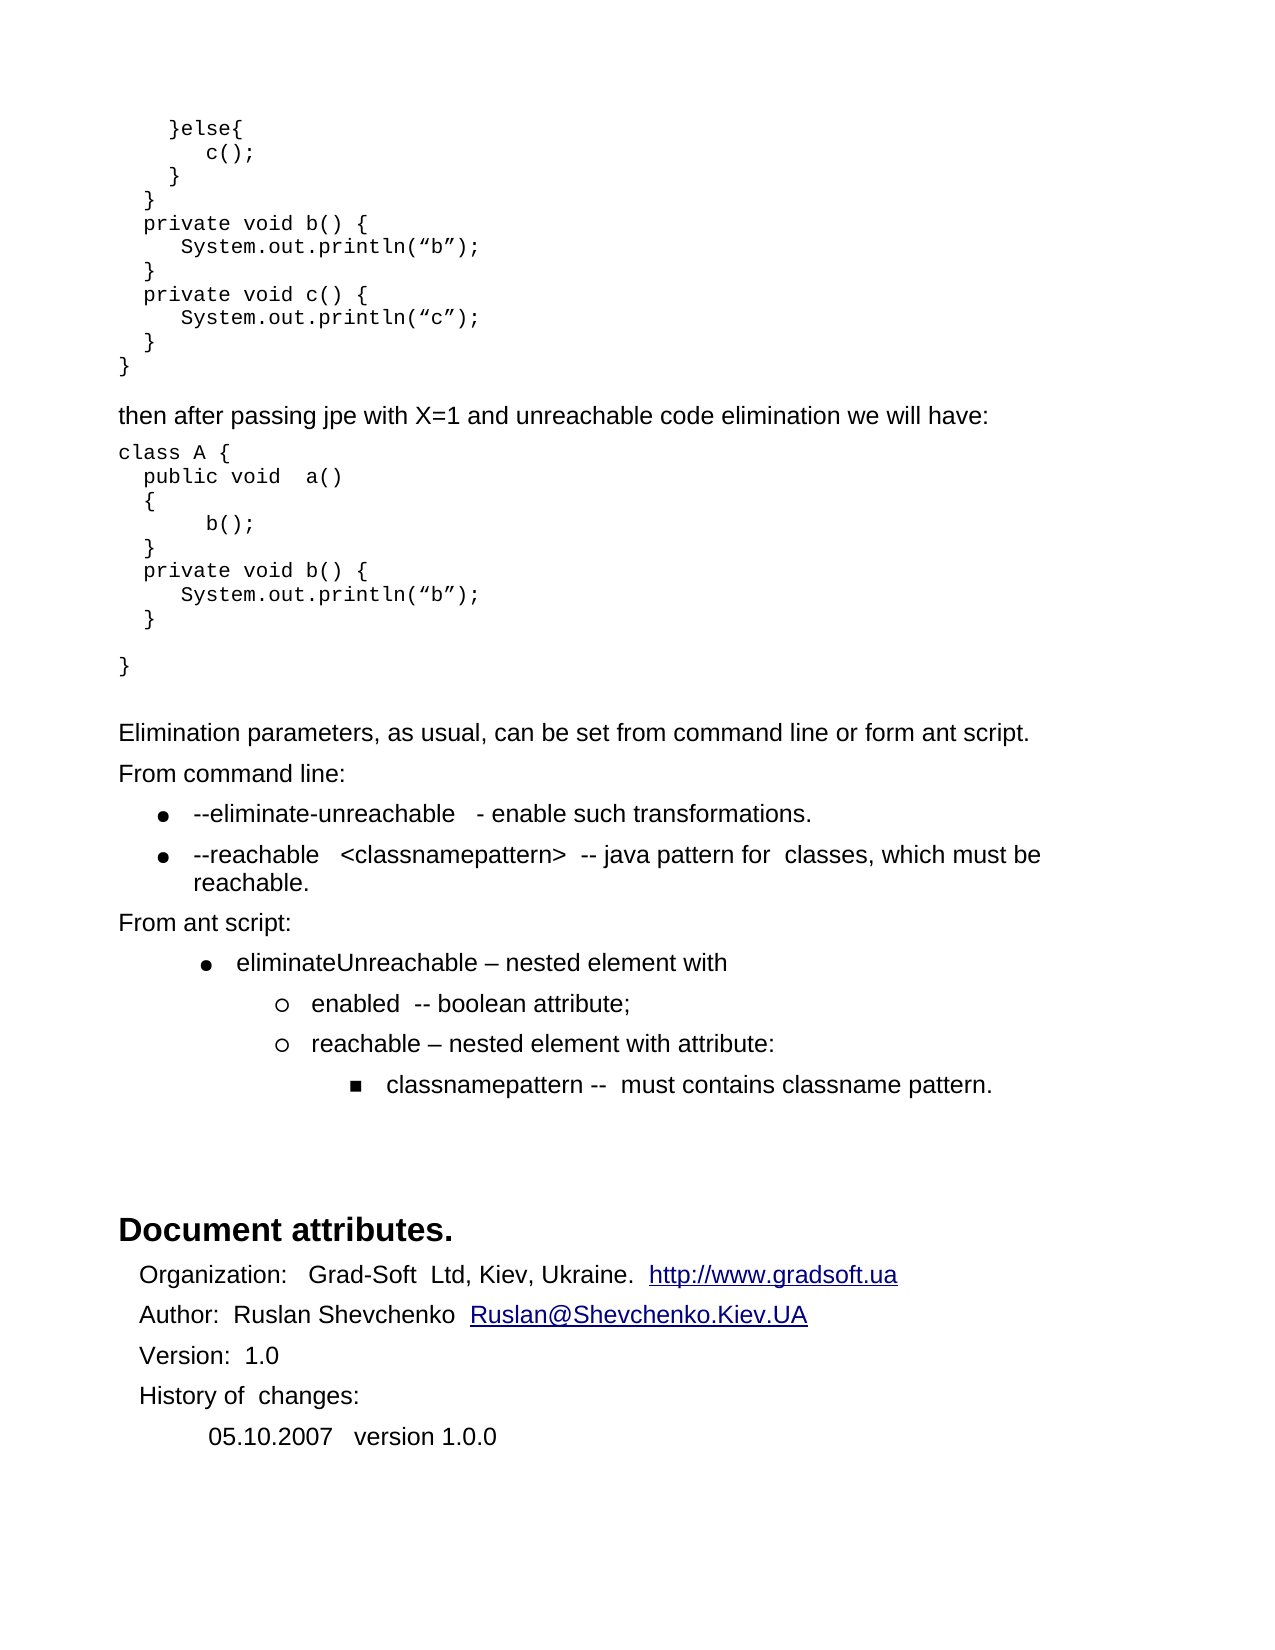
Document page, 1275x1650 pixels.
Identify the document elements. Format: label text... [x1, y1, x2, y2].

text System.out.println(“b”); [118, 584, 1157, 608]
text System.out.println(“c”); [118, 307, 1157, 331]
text } [118, 655, 1157, 679]
list --eliminate-unreachable - enable such transformations. [156, 800, 1157, 828]
text private void c() { [118, 284, 1157, 307]
text b(); [118, 513, 1157, 537]
text } [118, 608, 1157, 631]
text Version: 1.0 [118, 1342, 1157, 1369]
text Author: Ruslan Shevchenko Ruslan@Shevchenko.Kiev.UA [118, 1301, 1157, 1329]
text class A { [118, 442, 1157, 466]
text } [118, 354, 1157, 378]
text System.out.println(“b”); [118, 236, 1157, 260]
list classnamepattern -- must contains classname pattern. [349, 1070, 1157, 1098]
text 05.10.2007 version 1.0.0 [118, 1422, 1157, 1450]
text { [118, 489, 1157, 513]
text }else{ [118, 118, 1157, 142]
text History of changes: [118, 1382, 1157, 1410]
list eliminateUnreachable – nested element with [199, 949, 1157, 977]
text From ant script: [118, 909, 1157, 937]
list --reachable <classnamepattern> -- java pattern for classes, which must be reachable. [156, 840, 1157, 896]
text then after passing jpe with X=1 and unreachable code elimination we will have: [118, 402, 1157, 430]
text c(); [118, 142, 1157, 165]
text } [118, 537, 1157, 561]
text Organization: Grad-Soft Ltd, Kiev, Ukraine. http://www.gradsoft.ua [118, 1261, 1157, 1289]
text private void b() { [118, 213, 1157, 236]
text } [118, 165, 1157, 189]
text } [118, 331, 1157, 354]
text private void b() { [118, 561, 1157, 584]
list reachable – nested element with attribute: [274, 1030, 1157, 1058]
text From command line: [118, 759, 1157, 787]
text } [118, 260, 1157, 284]
text Elimination parameters, as usual, can be set from command line or form ant script. [118, 719, 1157, 747]
subtitle Document attributes. [118, 1211, 1157, 1248]
list enabled -- boolean attribute; [274, 989, 1157, 1017]
text } [118, 189, 1157, 213]
text public void a() [118, 466, 1157, 489]
